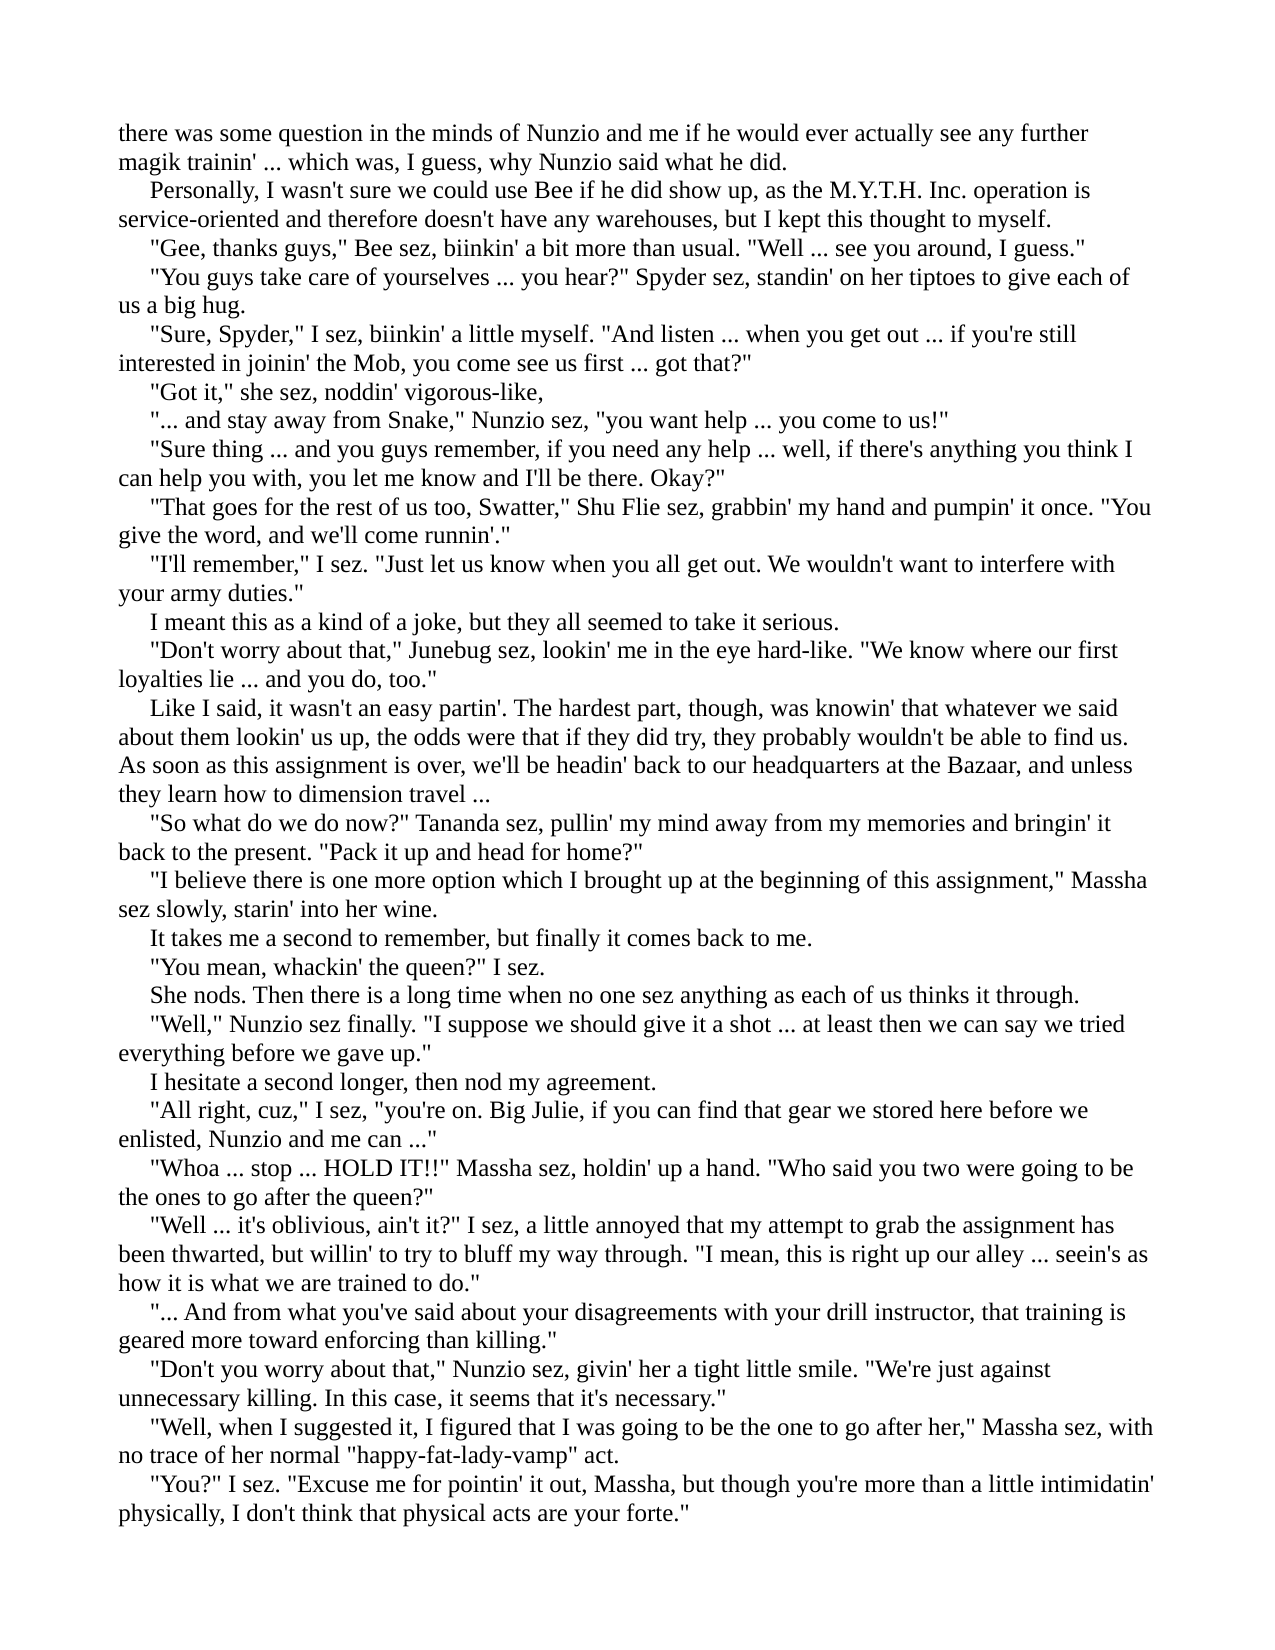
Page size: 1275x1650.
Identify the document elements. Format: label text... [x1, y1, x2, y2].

text "That goes for the rest of us too, Swatter," Shu Flie sez, grabbin' my hand and pumpin' it once. "You give the word, and we'll come runnin'." [118, 492, 1157, 549]
text "Got it," she sez, noddin' vigorous-like, [118, 377, 1157, 406]
text "Well ... it's oblivious, ain't it?" I sez, a little annoyed that my attempt to grab the assignment has been thwarted, but willin' to try to bluff my way through. "I mean, this is right up our alley ... seein's as how it is what we are trained to do." [118, 1211, 1157, 1297]
text there was some question in the minds of Nunzio and me if he would ever actually see any further magik trainin' ... which was, I guess, why Nunzio said what he did. [118, 118, 1157, 176]
text I hesitate a second longer, then nod my agreement. [118, 1067, 1157, 1096]
text "Whoa ... stop ... HOLD IT!!" Massha sez, holdin' up a hand. "Who said you two were going to be the ones to go after the queen?" [118, 1153, 1157, 1211]
text "I believe there is one more option which I brought up at the beginning of this assignment," Massha sez slowly, starin' into her wine. [118, 866, 1157, 923]
text "You?" I sez. "Excuse me for pointin' it out, Massha, but though you're more than a little intimidatin' physically, I don't think that physical acts are your forte." [118, 1469, 1157, 1527]
text "All right, cuz," I sez, "you're on. Big Julie, if you can find that gear we stored here before we enlisted, Nunzio and me can ..." [118, 1096, 1157, 1153]
text "So what do we do now?" Tananda sez, pullin' my mind away from my memories and bringin' it back to the present. "Pack it up and head for home?" [118, 808, 1157, 866]
text "Don't you worry about that," Nunzio sez, givin' her a tight little smile. "We're just against unnecessary killing. In this case, it seems that it's necessary." [118, 1354, 1157, 1412]
text Like I said, it wasn't an easy partin'. The hardest part, though, was knowin' that whatever we said about them lookin' us up, the odds were that if they did try, they probably wouldn't be able to find us. As soon as this assignment is over, we'll be headin' back to our headquarters at the Bazaar, and unless they learn how to dimension travel ... [118, 693, 1157, 808]
text "You mean, whackin' the queen?" I sez. [118, 952, 1157, 981]
text "I'll remember," I sez. "Just let us know when you all get out. We wouldn't want to interfere with your army duties." [118, 549, 1157, 607]
text "Sure, Spyder," I sez, biinkin' a little myself. "And listen ... when you get out ... if you're still interested in joinin' the Mob, you come see us first ... got that?" [118, 319, 1157, 377]
text "... and stay away from Snake," Nunzio sez, "you want help ... you come to us!" [118, 406, 1157, 434]
text "Well," Nunzio sez finally. "I suppose we should give it a shot ... at least then we can say we tried everything before we gave up." [118, 1009, 1157, 1067]
text "... And from what you've said about your disagreements with your drill instructor, that training is geared more toward enforcing than killing." [118, 1297, 1157, 1354]
text "You guys take care of yourselves ... you hear?" Spyder sez, standin' on her tiptoes to give each of us a big hug. [118, 262, 1157, 319]
text I meant this as a kind of a joke, but they all seemed to take it serious. [118, 607, 1157, 636]
text "Gee, thanks guys," Bee sez, biinkin' a bit more than usual. "Well ... see you around, I guess." [118, 233, 1157, 262]
text She nods. Then there is a long time when no one sez anything as each of us thinks it through. [118, 981, 1157, 1009]
text It takes me a second to remember, but finally it comes back to me. [118, 923, 1157, 952]
text "Well, when I suggested it, I figured that I was going to be the one to go after her," Massha sez, with no trace of her normal "happy-fat-lady-vamp" act. [118, 1412, 1157, 1469]
text "Sure thing ... and you guys remember, if you need any help ... well, if there's anything you think I can help you with, you let me know and I'll be there. Okay?" [118, 434, 1157, 492]
text "Don't worry about that," Junebug sez, lookin' me in the eye hard-like. "We know where our first loyalties lie ... and you do, too." [118, 636, 1157, 693]
text Personally, I wasn't sure we could use Bee if he did show up, as the M.Y.T.H. Inc. operation is service-oriented and therefore doesn't have any warehouses, but I kept this thought to myself. [118, 176, 1157, 233]
